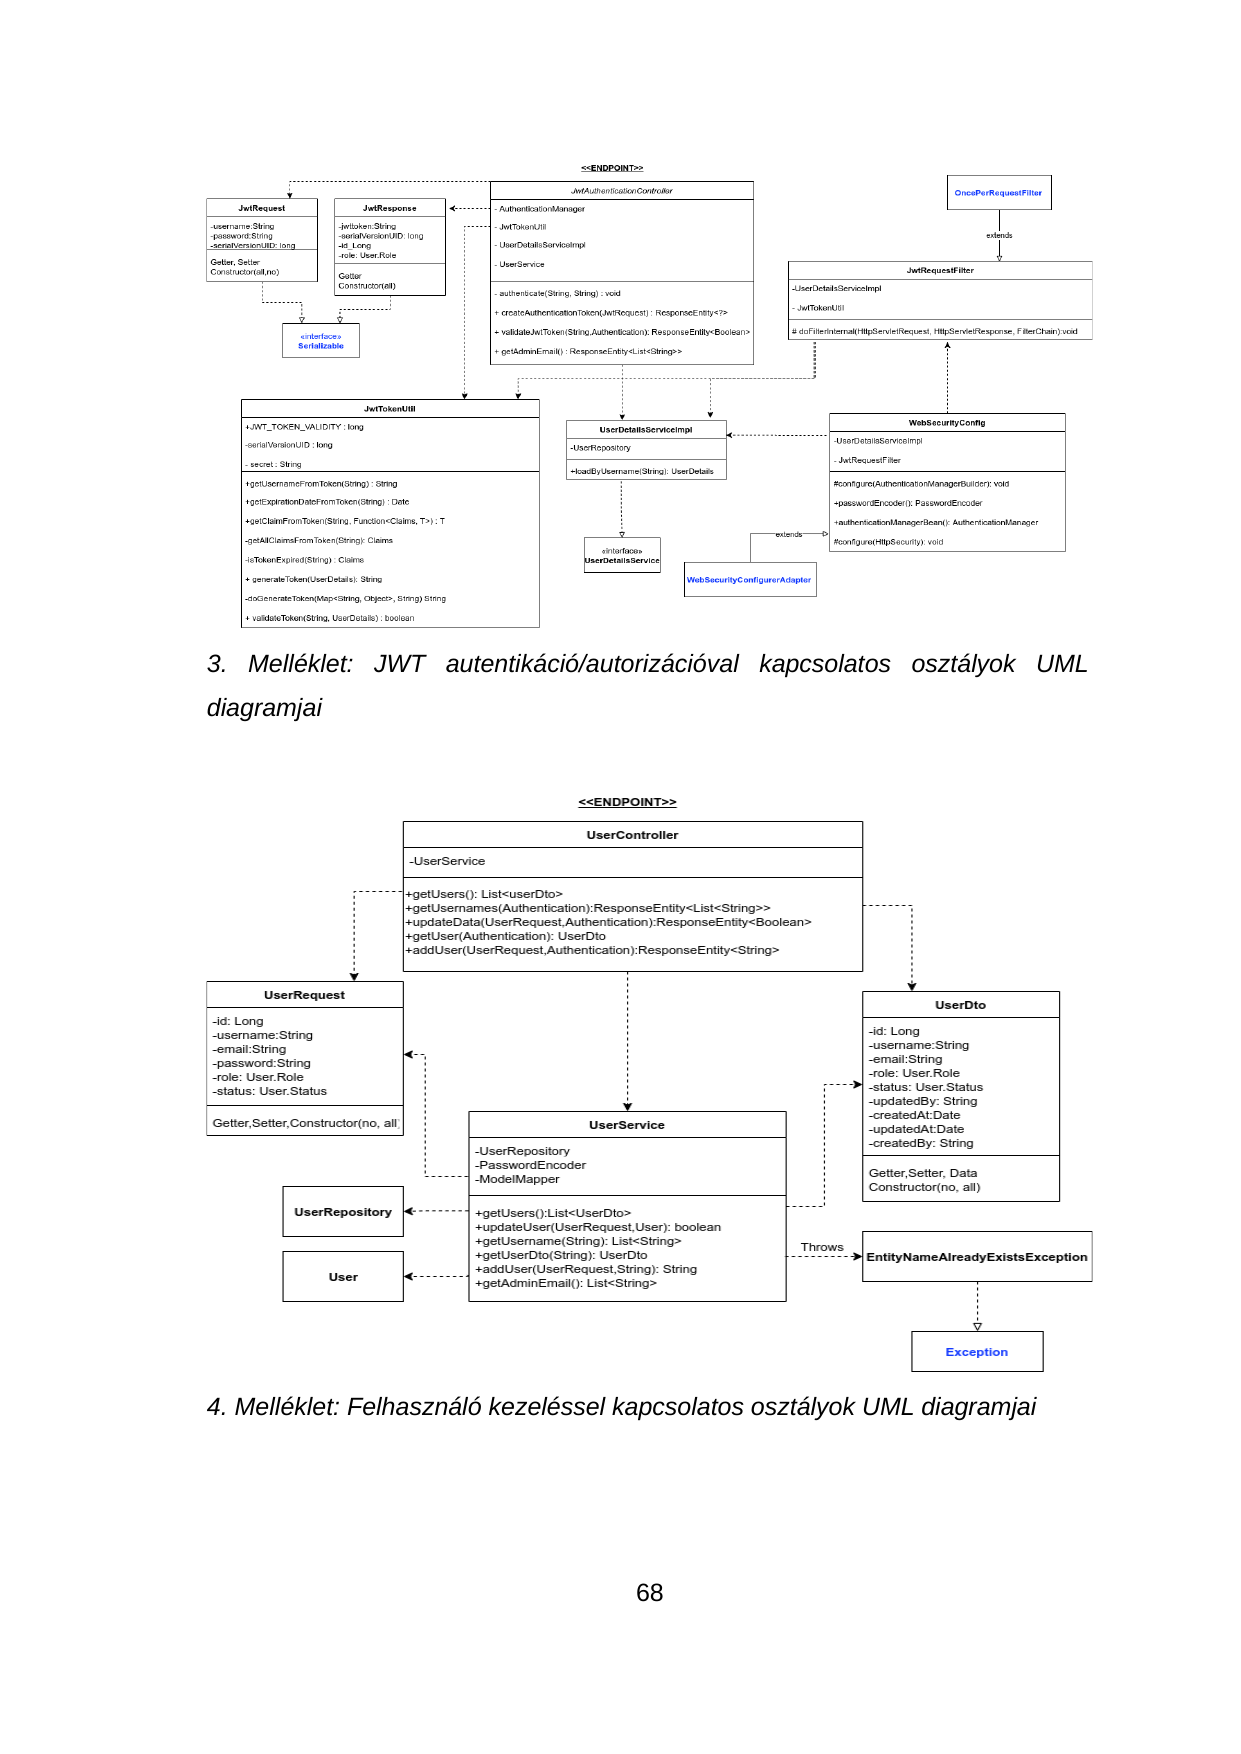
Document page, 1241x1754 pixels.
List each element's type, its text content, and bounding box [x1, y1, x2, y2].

picture [206, 160, 1093, 630]
text 4. Melléklet: Felhasználó kezeléssel kapcsolatos osztályok UML diagramjai [207, 1372, 1093, 1420]
text 3. Melléklet: JWT autentikáció/autorizációval kapcsolatos osztályok UML diagramjai [207, 630, 1093, 721]
picture [206, 791, 1093, 1372]
